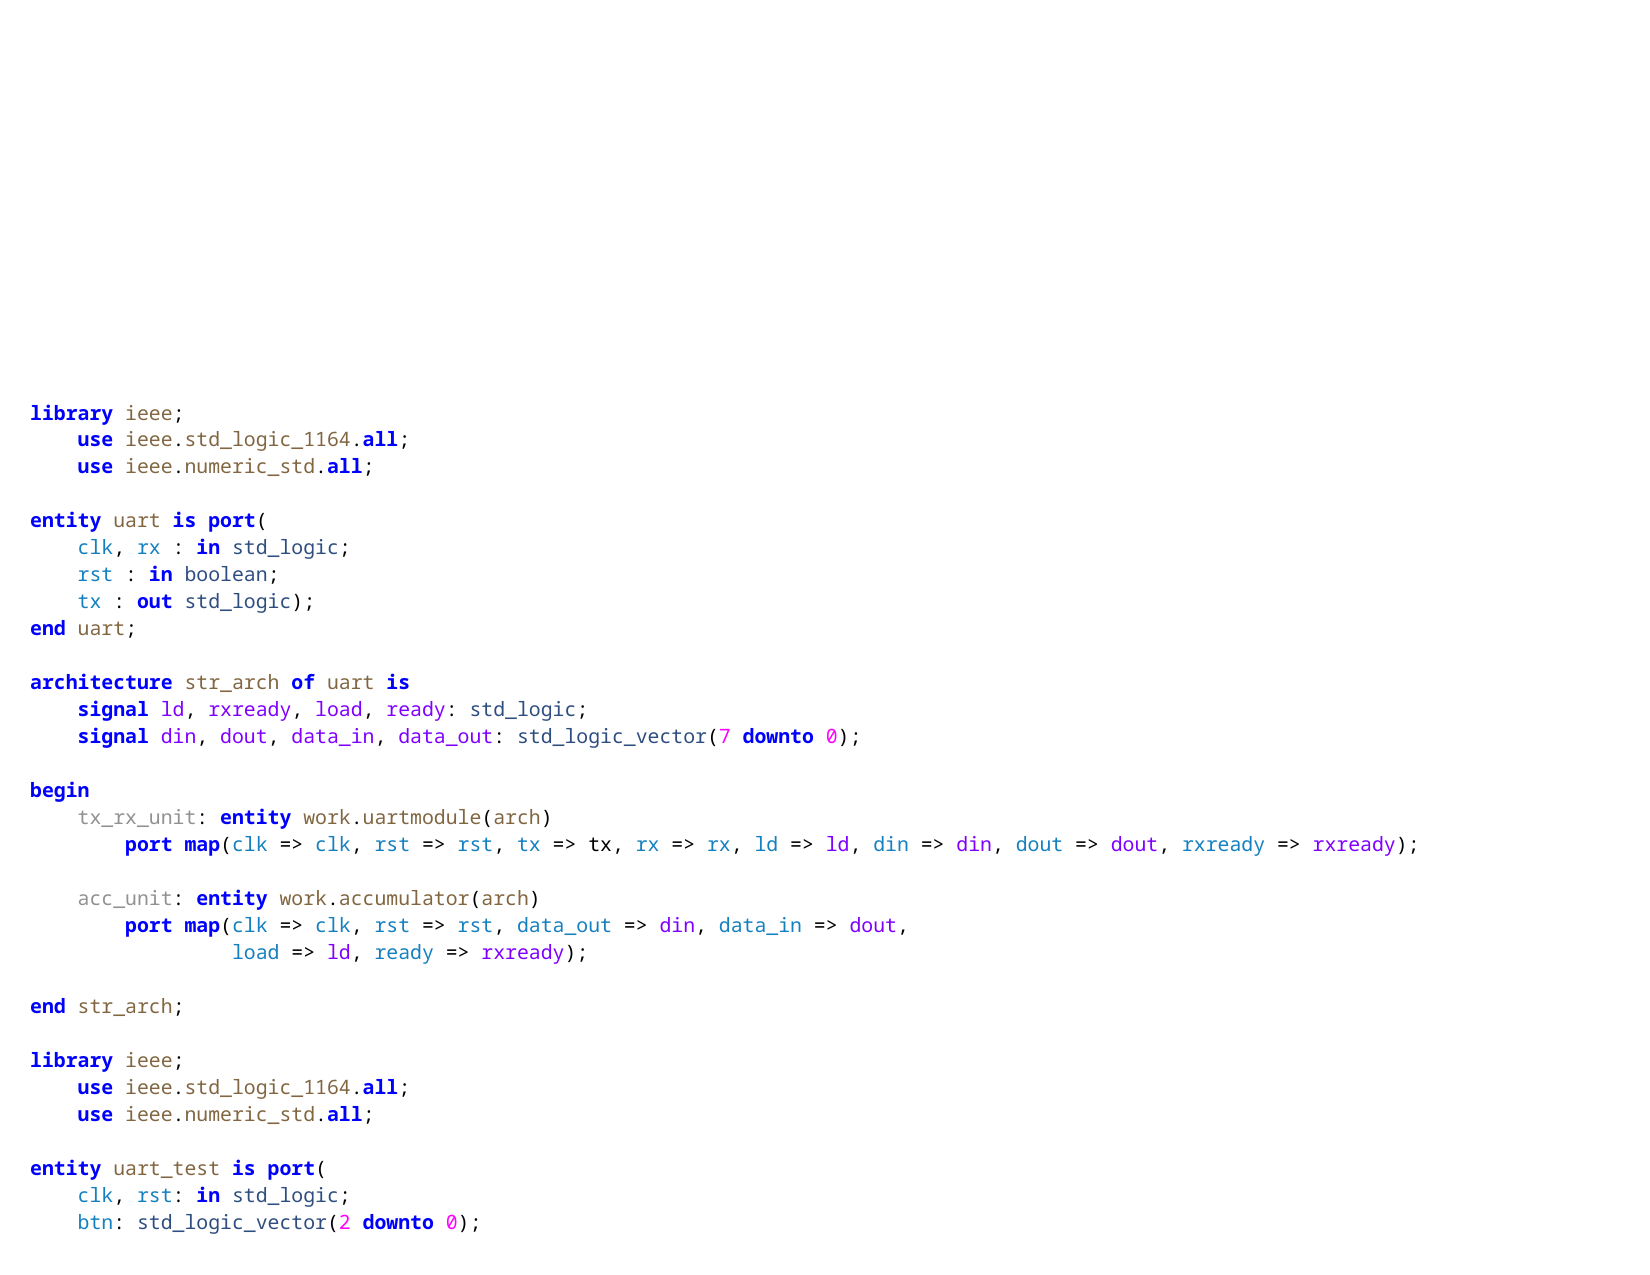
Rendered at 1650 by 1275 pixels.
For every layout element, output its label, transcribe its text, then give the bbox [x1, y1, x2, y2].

text library ieee; [30, 1046, 1620, 1073]
text signal din, dout, data_in, data_out: std_logic_vector(7 downto 0); [30, 722, 1620, 749]
text end uart; [30, 614, 1620, 642]
text architecture str_arch of uart is [30, 668, 1620, 696]
text clk, rx : in std_logic; [30, 534, 1620, 561]
text tx_rx_unit: entity work.uartmodule(arch) [30, 803, 1620, 830]
text acc_unit: entity work.accumulator(arch) [30, 884, 1620, 911]
text library ieee; [30, 399, 1620, 426]
text use ieee.numeric_std.all; [30, 1100, 1620, 1127]
text btn: std_logic_vector(2 downto 0); [30, 1208, 1620, 1235]
text rst : in boolean; [30, 561, 1620, 588]
text tx : out std_logic); [30, 588, 1620, 614]
text port map(clk => clk, rst => rst, tx => tx, rx => rx, ld => ld, din => din, dout => dout, rxready => rxready); [30, 830, 1620, 857]
text signal ld, rxready, load, ready: std_logic; [30, 696, 1620, 722]
text entity uart_test is port( [30, 1154, 1620, 1181]
text entity uart is port( [30, 507, 1620, 534]
text use ieee.std_logic_1164.all; [30, 426, 1620, 453]
text load => ld, ready => rxready); [30, 938, 1620, 965]
text use ieee.numeric_std.all; [30, 453, 1620, 480]
text clk, rst: in std_logic; [30, 1181, 1620, 1208]
text use ieee.std_logic_1164.all; [30, 1073, 1620, 1100]
text begin [30, 776, 1620, 803]
text end str_arch; [30, 992, 1620, 1019]
text port map(clk => clk, rst => rst, data_out => din, data_in => dout, [30, 911, 1620, 938]
